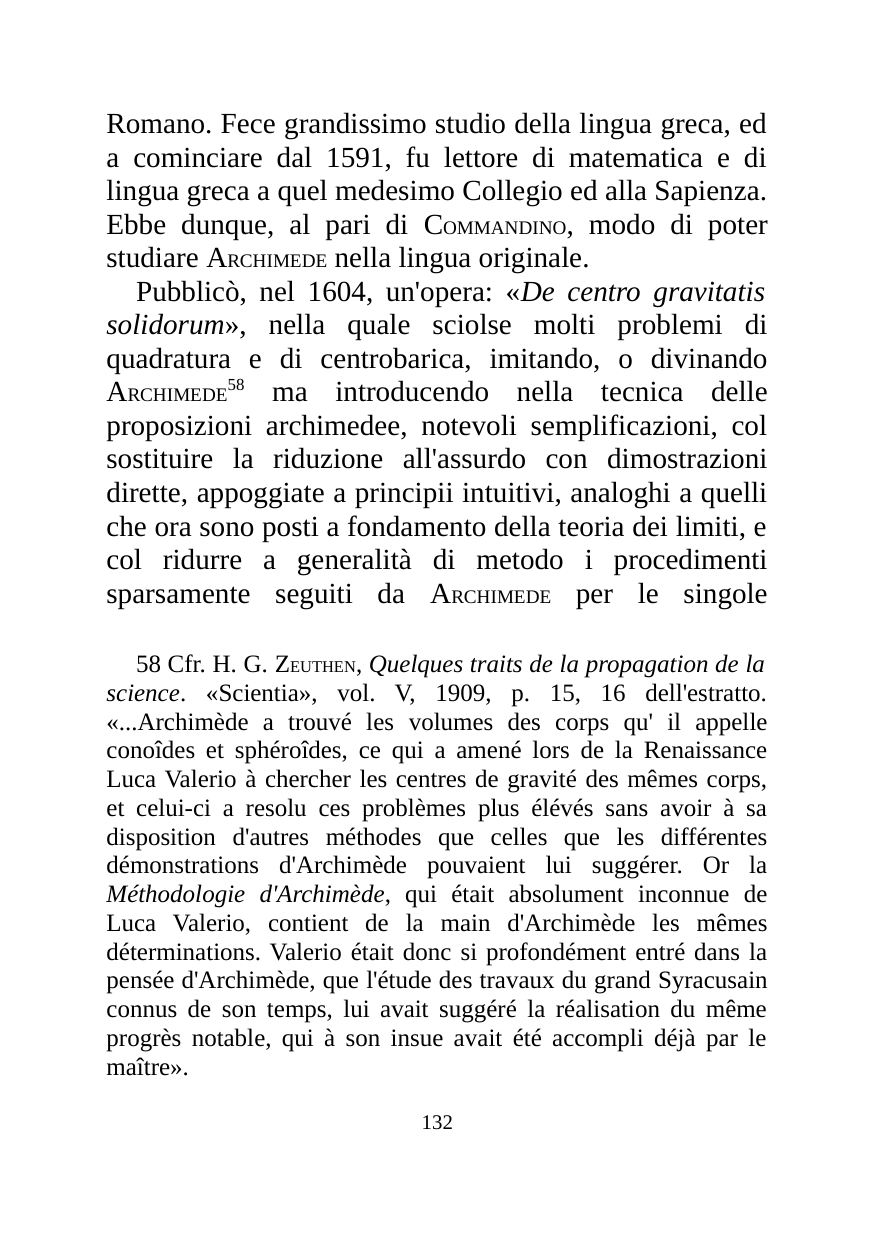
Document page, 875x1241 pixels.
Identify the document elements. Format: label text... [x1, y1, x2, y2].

text Cfr. H. G. Zeuthen, Quelques traits de la propagation de la science. «Scientia», vol. V, 1909, p. 15, 16 dell'estratto. «...Archimède a trouvé les volumes des corps qu' il appelle conoîdes et sphéroîdes, ce qui a amené lors de la Renaissance Luca Valerio à chercher les centres de gravité des mêmes corps, et celui-ci a resolu ces problèmes plus élévés sans avoir à sa disposition d'autres méthodes que celles que les différentes démonstrations d'Archimède pouvaient lui suggérer. Or la Méthodologie d'Archimède, qui était absolument inconnue de Luca Valerio, contient de la main d'Archimède les mêmes déterminations. Valerio était donc si profondément entré dans la pensée d'Archimède, que l'étude des travaux du grand Syracusain connus de son temps, lui avait suggéré la réalisation du même progrès notable, qui à son insue avait été accompli déjà par le maître». [106, 649, 768, 1080]
text Romano. Fece grandissimo studio della lingua greca, ed a cominciare dal 1591, fu lettore di matematica e di lingua greca a quel medesimo Collegio ed alla Sapienza. Ebbe dunque, al pari di Commandino, modo di poter studiare Archimede nella lingua originale. [106, 106, 768, 274]
text Pubblicò, nel 1604, un'opera: «De centro gravitatis solidorum», nella quale sciolse molti problemi di quadratura e di centrobarica, imitando, o divinando Archimede ma introducendo nella tecnica delle proposizioni archimedee, notevoli semplificazioni, col sostituire la riduzione all'assurdo con dimostrazioni dirette, appoggiate a principii intuitivi, analoghi a quelli che ora sono posti a fondamento della teoria dei limiti, e col ridurre a generalità di metodo i procedimenti sparsamente seguiti da Archimede per le singole [106, 274, 768, 609]
